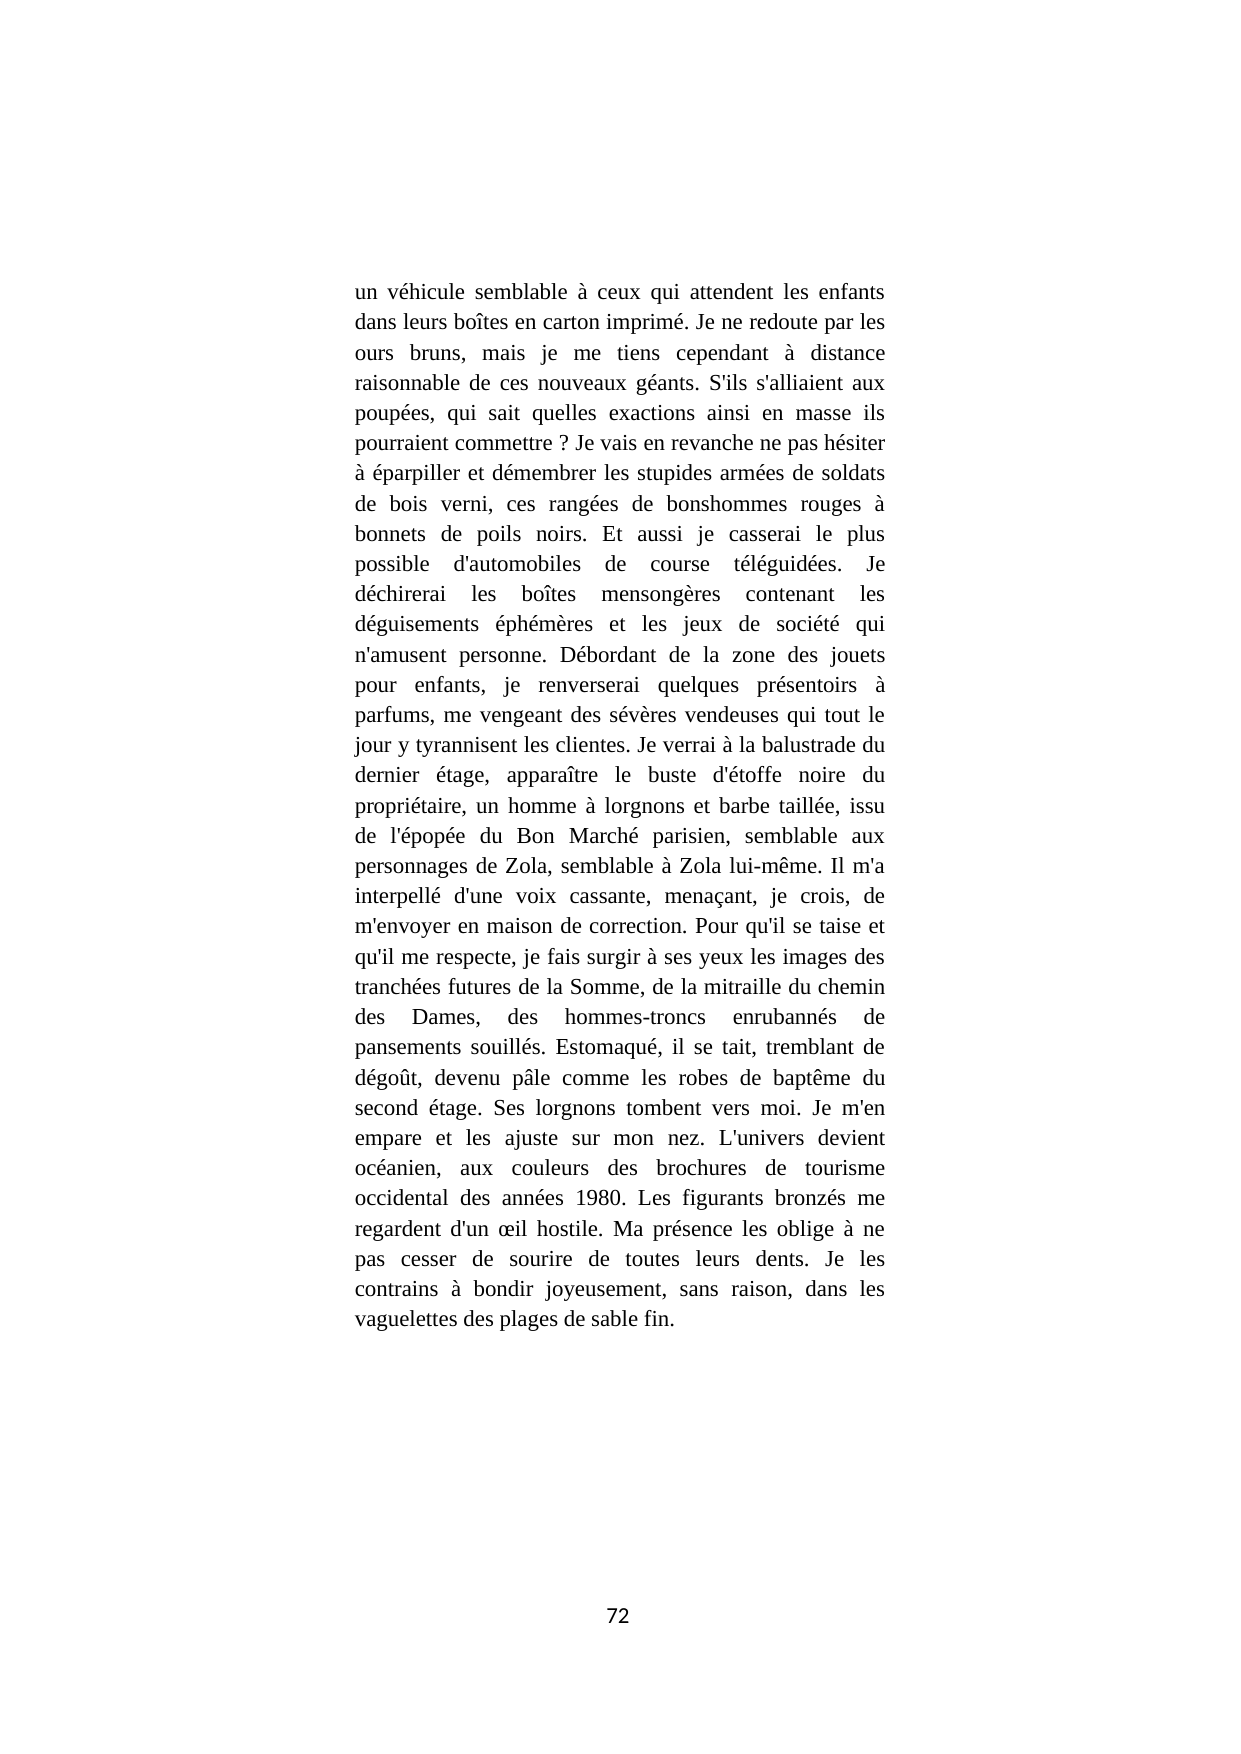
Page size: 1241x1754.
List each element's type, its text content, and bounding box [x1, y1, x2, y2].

text un véhicule semblable à ceux qui attendent les enfants dans leurs boîtes en carton imprimé. Je ne redoute par les ours bruns, mais je me tiens cependant à distance raisonnable de ces nouveaux géants. S'ils s'alliaient aux poupées, qui sait quelles exactions ainsi en masse ils pourraient commettre ? Je vais en revanche ne pas hésiter à éparpiller et démembrer les stupides armées de soldats de bois verni, ces rangées de bonshommes rouges à bonnets de poils noirs. Et aussi je casserai le plus possible d'automobiles de course téléguidées. Je déchirerai les boîtes mensongères contenant les déguisements éphémères et les jeux de société qui n'amusent personne. Débordant de la zone des jouets pour enfants, je renverserai quelques présentoirs à parfums, me vengeant des sévères vendeuses qui tout le jour y tyrannisent les clientes. Je verrai à la balustrade du dernier étage, apparaître le buste d'étoffe noire du propriétaire, un homme à lorgnons et barbe taillée, issu de l'épopée du Bon Marché parisien, semblable aux personnages de Zola, semblable à Zola lui-même. Il m'a interpellé d'une voix cassante, menaçant, je crois, de m'envoyer en maison de correction. Pour qu'il se taise et qu'il me respecte, je fais surgir à ses yeux les images des tranchées futures de la Somme, de la mitraille du chemin des Dames, des hommes-troncs enrubannés de pansements souillés. Estomaqué, il se tait, tremblant de dégoût, devenu pâle comme les robes de baptême du second étage. Ses lorgnons tombent vers moi. Je m'en empare et les ajuste sur mon nez. L'univers devient océanien, aux couleurs des brochures de tourisme occidental des années 1980. Les figurants bronzés me regardent d'un œil hostile. Ma présence les oblige à ne pas cesser de sourire de toutes leurs dents. Je les contrains à bondir joyeusement, sans raison, dans les vaguelettes des plages de sable fin. [354, 278, 886, 1332]
